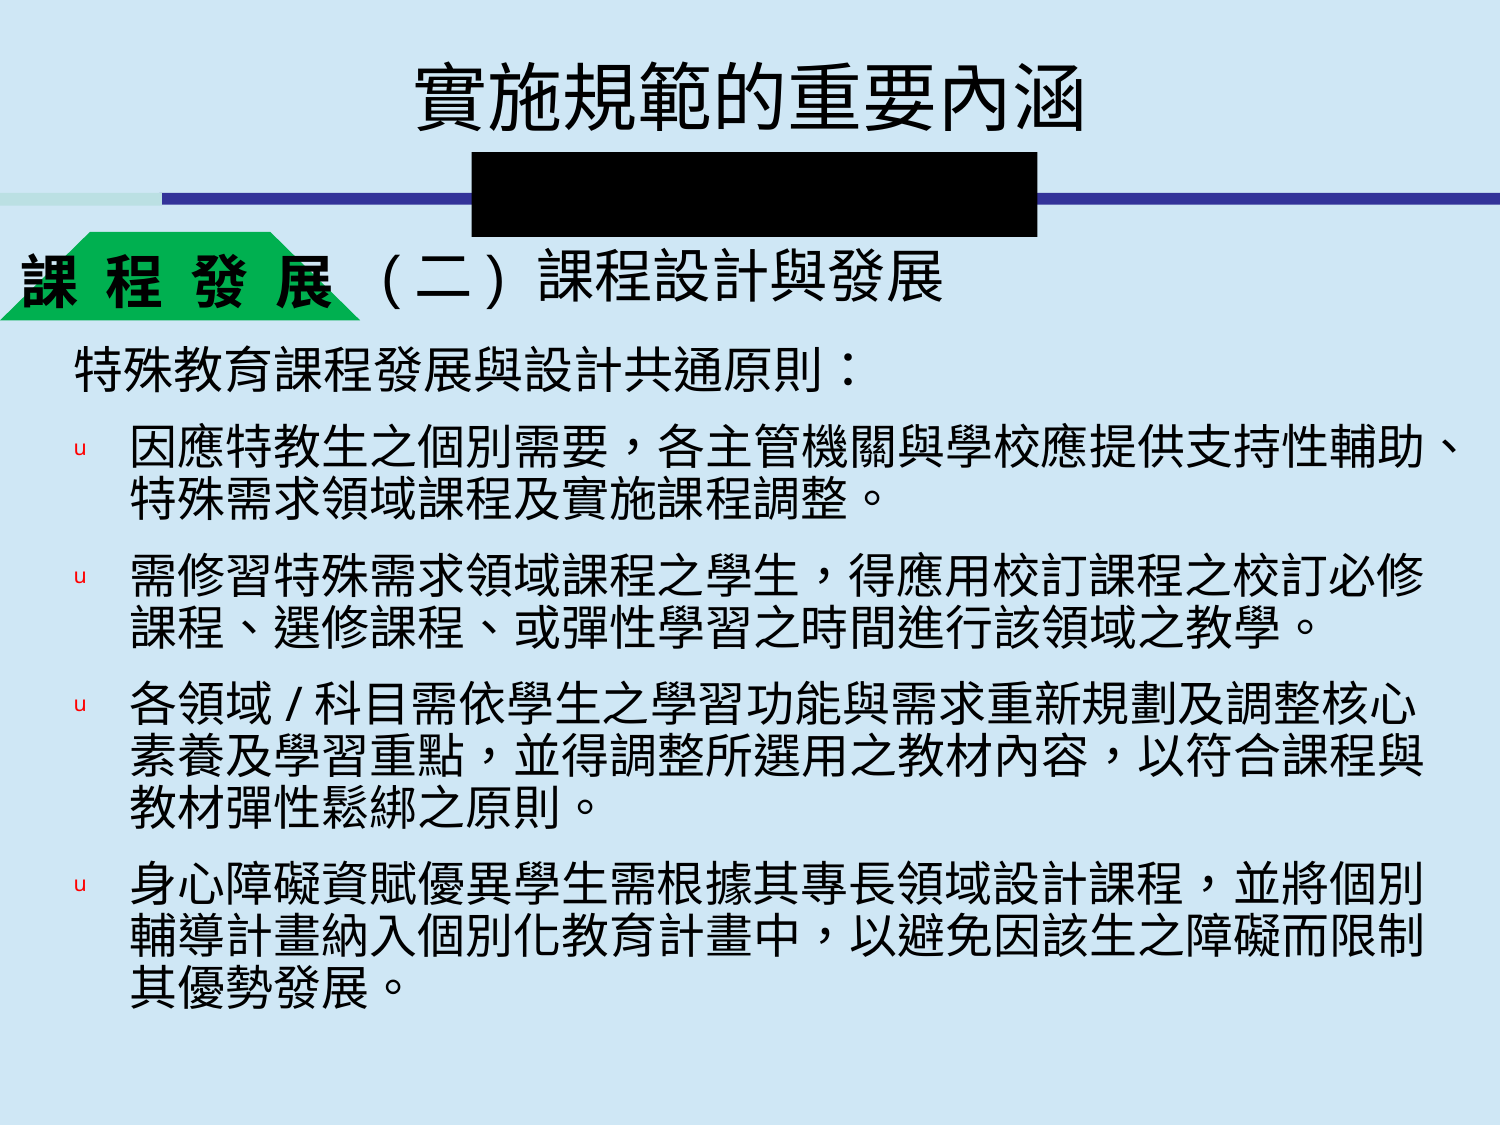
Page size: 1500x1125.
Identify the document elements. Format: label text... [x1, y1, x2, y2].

title (二) 課程設計與發展 [366, 231, 1477, 310]
text_box [0, 192, 471, 206]
text_box 實施要點 [471, 152, 1038, 237]
text_box 課 程 發 展 [0, 213, 361, 333]
text_box [1038, 192, 1500, 205]
text_box 實施規範的重要內涵 [0, 42, 1500, 148]
text_box 特殊教育課程發展與設計共通原則： 因應特教生之個別需要，各主管機關與學校應提供支持性輔助、特殊需求領域課程及實施課程調整。 需修習特殊需求領域課程之學生，得應用校訂課程之校訂必修課程、選修課程、或彈性學習之時間進行該領域之教學。 各領域/科目需依學生之學習功能與需求重新規劃及調整核心素養及學習重點，並得調整所選用之教材內容，以符合課程與教材彈性鬆綁之原則。 身心障礙資賦優異學生需根據其專長領域設計課程，並將個別輔導計畫納入個別化教育計畫中，以避免因該生之障礙而限制其優勢發展。 [58, 331, 1477, 1023]
